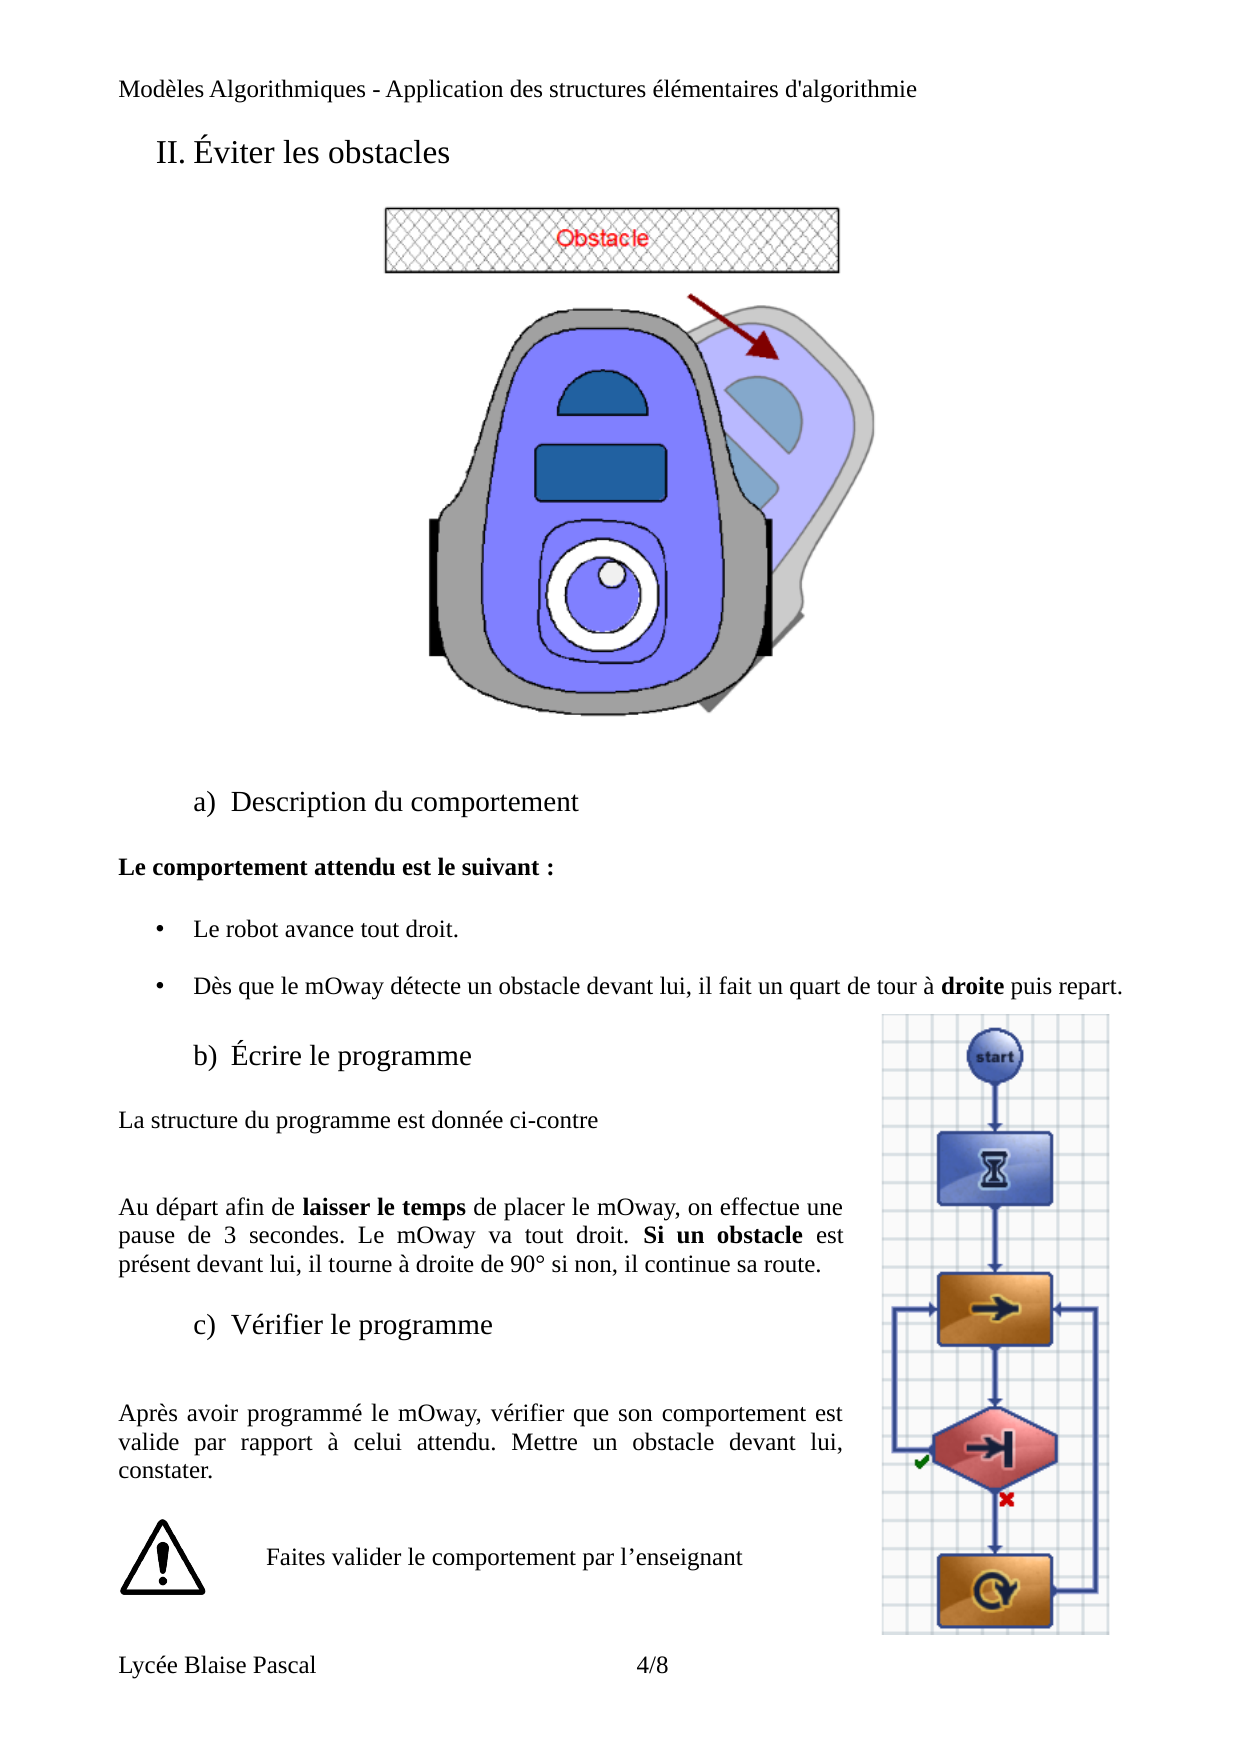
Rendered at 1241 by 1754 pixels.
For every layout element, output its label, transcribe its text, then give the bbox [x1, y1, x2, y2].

text Au départ afin de laisser le temps de placer le mOway, on effectue une pause de 3 secondes. Le mOway va tout droit. Si un obstacle est présent devant lui, il tourne à droite de 90° si non, il continue sa route. [118, 1192, 843, 1278]
picture [843, 1014, 1110, 1635]
list [1110, 1307, 1152, 1340]
list Vérifier le programme [193, 1307, 843, 1340]
text [1110, 1106, 1152, 1134]
list Description du comportement [193, 784, 1152, 818]
text [1110, 1398, 1152, 1484]
picture [360, 193, 906, 739]
list Dès que le mOway détecte un obstacle devant lui, il fait un quart de tour à droite puis repart. [156, 971, 1152, 1000]
picture [118, 1512, 207, 1602]
text Faites valider le comportement par l’enseignant [207, 1542, 843, 1570]
text [1110, 1542, 1152, 1570]
list Le robot avance tout droit. [156, 914, 1152, 943]
list Écrire le programme [193, 1038, 843, 1072]
list Éviter les obstacles [156, 133, 1152, 171]
list [1110, 1038, 1152, 1072]
text Après avoir programmé le mOway, vérifier que son comportement est valide par rapport à celui attendu. Mettre un obstacle devant lui, constater. [118, 1398, 843, 1484]
text La structure du programme est donnée ci-contre [118, 1106, 843, 1134]
text Le comportement attendu est le suivant : [118, 852, 1152, 880]
